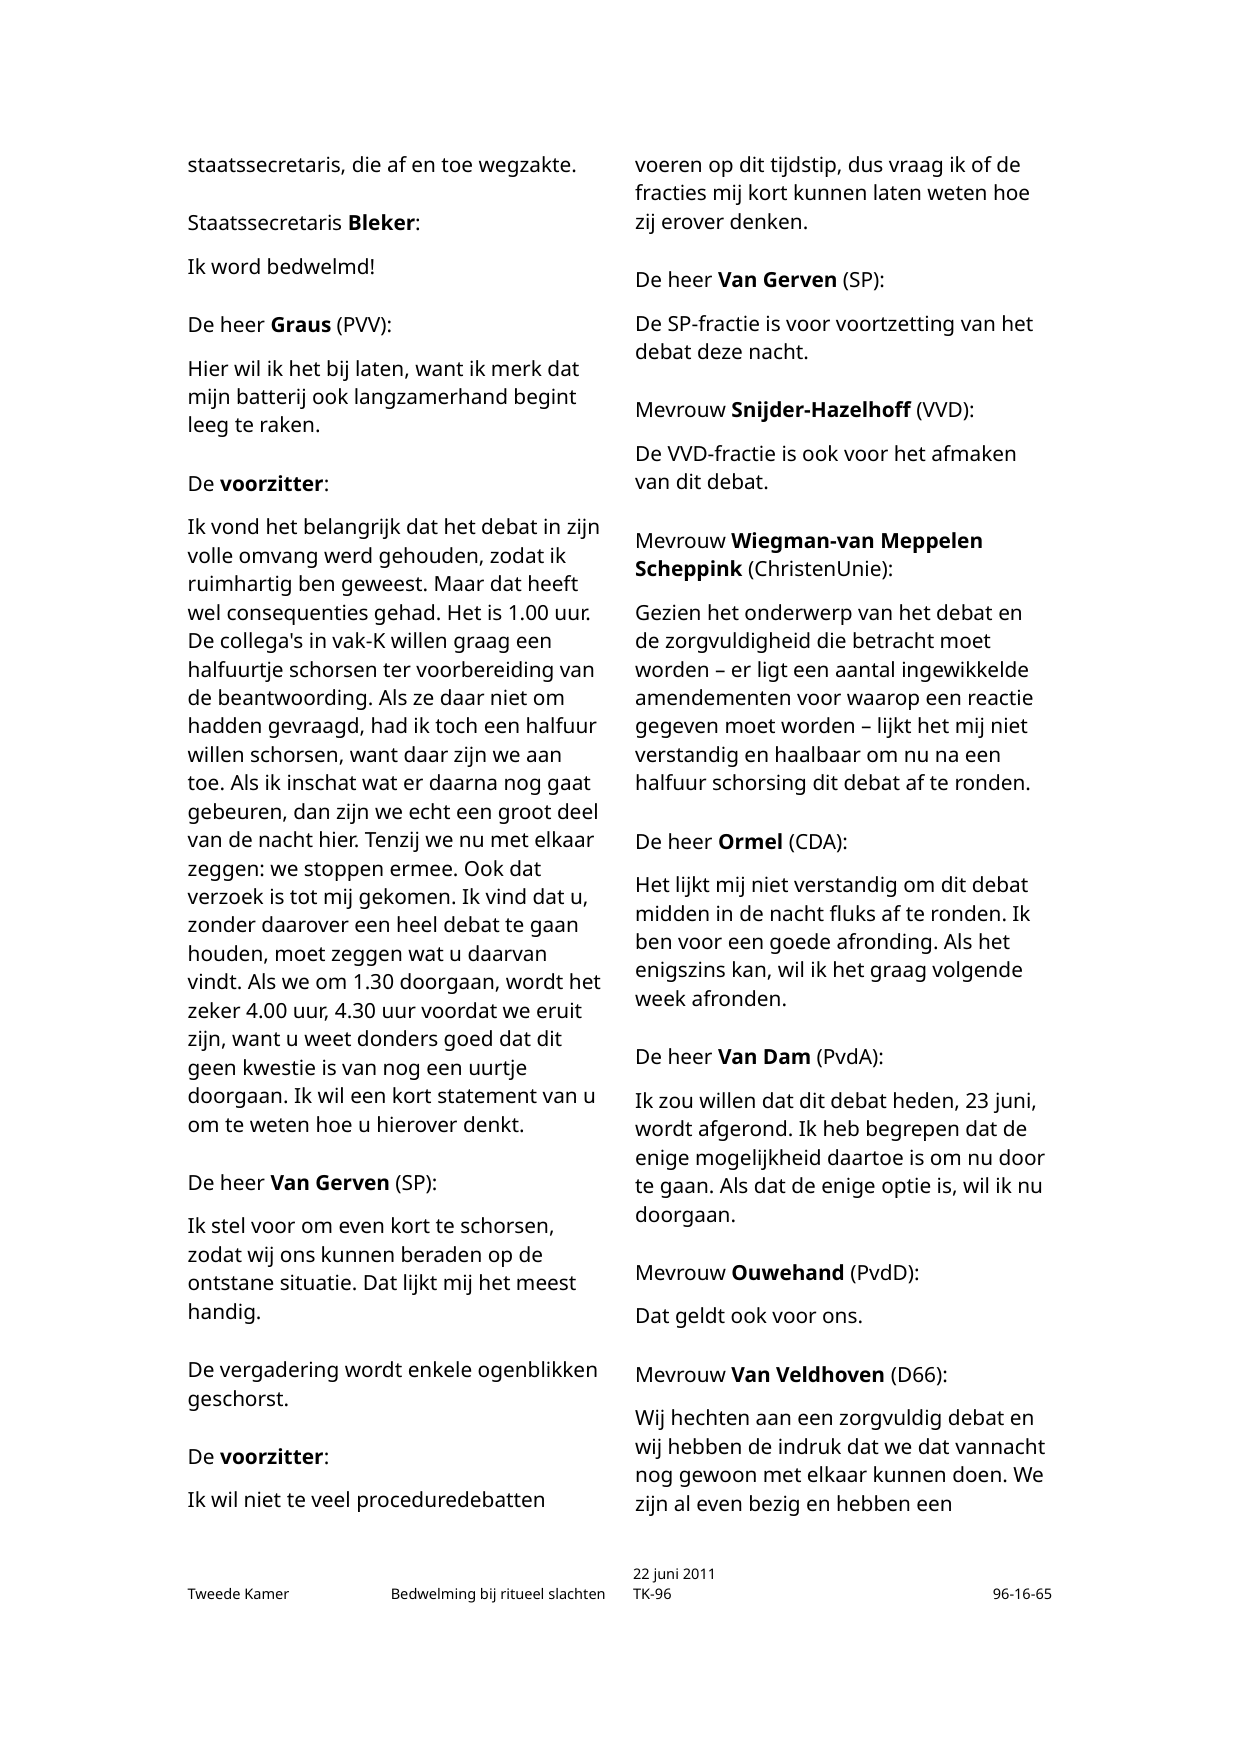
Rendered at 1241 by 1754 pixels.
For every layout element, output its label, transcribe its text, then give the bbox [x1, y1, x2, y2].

text Het lijkt mij niet verstandig om dit debat midden in de nacht fluks af te ronden. Ik ben voor een goede afronding. Als het enigszins kan, wil ik het graag volgende week afronden. [635, 870, 1053, 1012]
text De SP-fractie is voor voortzetting van het debat deze nacht. [635, 309, 1053, 366]
text Mevrouw Wiegman-van Meppelen Scheppink (ChristenUnie): [635, 526, 1053, 583]
text Mevrouw Snijder-Hazelhoff (VVD): [635, 396, 1053, 424]
text Mevrouw Van Veldhoven (D66): [635, 1360, 1053, 1388]
text Dat geldt ook voor ons. [635, 1302, 1053, 1330]
text Ik vond het belangrijk dat het debat in zijn volle omvang werd gehouden, zodat ik ruimhartig ben geweest. Maar dat heeft wel consequenties gehad. Het is 1.00 uur. De collega's in vak-K willen graag een halfuurtje schorsen ter voorbereiding van de beantwoording. Als ze daar niet om hadden gevraagd, had ik toch een halfuur willen schorsen, want daar zijn we aan toe. Als ik inschat wat er daarna nog gaat gebeuren, dan zijn we echt een groot deel van de nacht hier. Tenzij we nu met elkaar zeggen: we stoppen ermee. Ook dat verzoek is tot mij gekomen. Ik vind dat u, zonder daarover een heel debat te gaan houden, moet zeggen wat u daarvan vindt. Als we om 1.30 doorgaan, wordt het zeker 4.00 uur, 4.30 uur voordat we eruit zijn, want u weet donders goed dat dit geen kwestie is van nog een uurtje doorgaan. Ik wil een kort statement van u om te weten hoe u hierover denkt. [187, 512, 605, 1138]
text Ik zou willen dat dit debat heden, 23 juni, wordt afgerond. Ik heb begrepen dat de enige mogelijkheid daartoe is om nu door te gaan. Als dat de enige optie is, wil ik nu doorgaan. [635, 1086, 1053, 1228]
text Hier wil ik het bij laten, want ik merk dat mijn batterij ook langzamerhand begint leeg te raken. [187, 354, 605, 439]
text Gezien het onderwerp van het debat en de zorgvuldigheid die betracht moet worden – er ligt een aantal ingewikkelde amendementen voor waarop een reactie gegeven moet worden – lijkt het mij niet verstandig en haalbaar om nu na een halfuur schorsing dit debat af te ronden. [635, 598, 1053, 797]
text De heer Van Gerven (SP): [187, 1168, 605, 1197]
text De heer Van Dam (PvdA): [635, 1042, 1053, 1071]
text De voorzitter: [187, 1442, 605, 1471]
text Ik wil niet te veel proceduredebatten [187, 1486, 605, 1514]
text De VVD-fractie is ook voor het afmaken van dit debat. [635, 439, 1053, 496]
text De heer Van Gerven (SP): [635, 265, 1053, 294]
text Mevrouw Ouwehand (PvdD): [635, 1258, 1053, 1287]
text Ik word bedwelmd! [187, 252, 605, 280]
text De vergadering wordt enkele ogenblikken geschorst. [187, 1355, 605, 1412]
text De voorzitter: [187, 469, 605, 497]
text Wij hechten aan een zorgvuldig debat en wij hebben de indruk dat we dat vannacht nog gewoon met elkaar kunnen doen. We zijn al even bezig en hebben een [635, 1403, 1053, 1517]
text Ik stel voor om even kort te schorsen, zodat wij ons kunnen beraden op de ontstane situatie. Dat lijkt mij het meest handig. [187, 1212, 605, 1325]
text Staatssecretaris Bleker: [187, 208, 605, 237]
text staatssecretaris, die af en toe wegzakte. [187, 150, 605, 178]
text De heer Graus (PVV): [187, 310, 605, 339]
text De heer Ormel (CDA): [635, 827, 1053, 855]
text voeren op dit tijdstip, dus vraag ik of de fracties mij kort kunnen laten weten hoe zij erover denken. [635, 150, 1053, 235]
